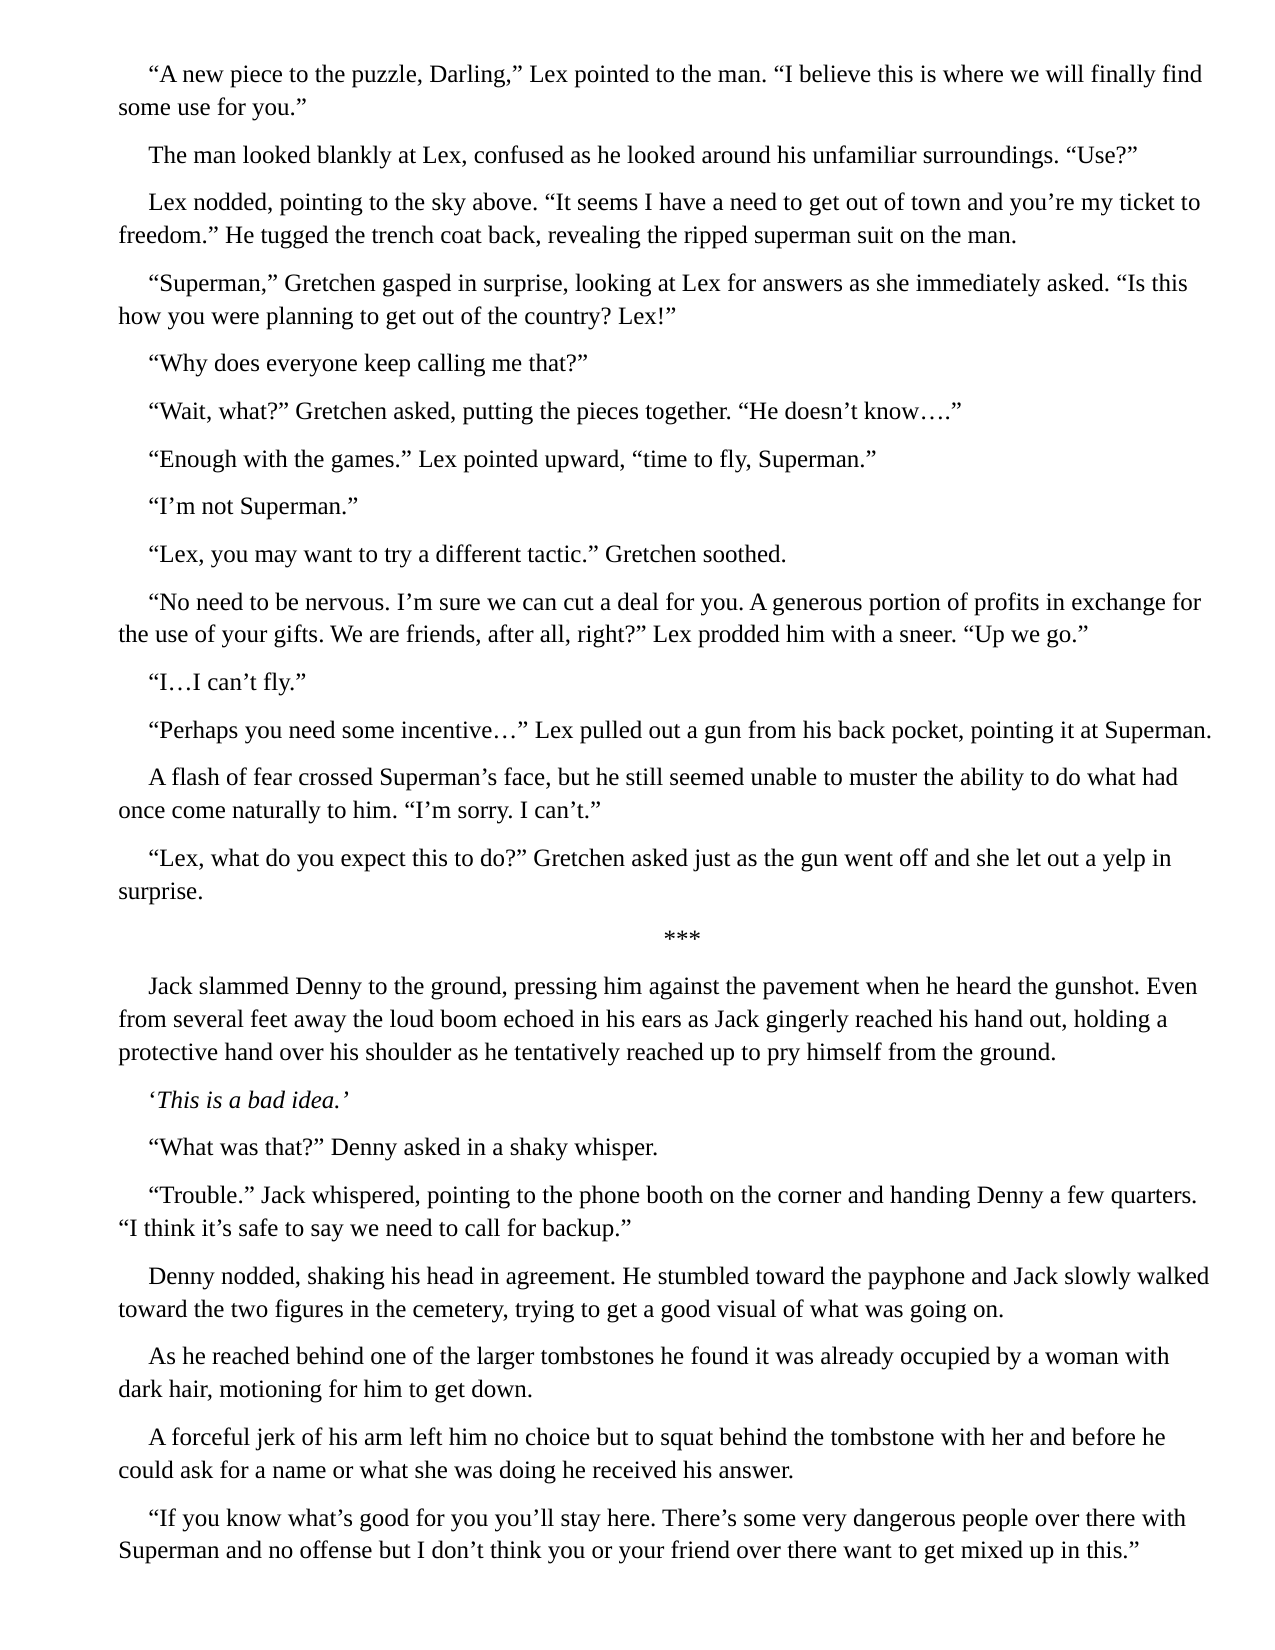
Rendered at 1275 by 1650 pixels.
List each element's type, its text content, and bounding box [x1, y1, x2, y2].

text “Lex, what do you expect this to do?” Gretchen asked just as the gun went off and she let out a yelp in surprise. [118, 843, 1216, 905]
text “Why does everyone keep calling me that?” [118, 348, 1216, 377]
text “Lex, you may want to try a different tactic.” Gretchen soothed. [118, 539, 1216, 568]
text “No need to be nervous. I’m sure we can cut a deal for you. A generous portion of profits in exchange for the use of your gifts. We are friends, after all, right?” Lex prodded him with a sneer. “Up we go.” [118, 587, 1216, 648]
text “If you know what’s good for you you’ll stay here. There’s some very dangerous people over there with Superman and no offense but I don’t think you or your friend over there want to get mixed up in this.” [118, 1503, 1216, 1564]
text As he reached behind one of the larger tombstones he found it was already occupied by a woman with dark hair, motioning for him to get down. [118, 1341, 1216, 1403]
text “I…I can’t fly.” [118, 667, 1216, 696]
text Lex nodded, pointing to the sky above. “It seems I have a need to get out of town and you’re my ticket to freedom.” He tugged the trench coat back, revealing the ripped superman suit on the man. [118, 187, 1216, 249]
text “A new piece to the puzzle, Darling,” Lex pointed to the man. “I believe this is where we will finally find some use for you.” [118, 59, 1216, 121]
text ‘This is a bad idea.’ [118, 1085, 1216, 1114]
text “I’m not Superman.” [118, 491, 1216, 520]
text *** [118, 924, 1216, 952]
text A forceful jerk of his arm left him no choice but to squat behind the tombstone with her and before he could ask for a name or what she was doing he received his answer. [118, 1422, 1216, 1484]
text Denny nodded, shaking his head in agreement. He stumbled toward the payphone and Jack slowly walked toward the two figures in the cemetery, trying to get a good visual of what was going on. [118, 1261, 1216, 1322]
text Jack slammed Denny to the ground, pressing him against the pavement when he heard the gunshot. Even from several feet away the loud boom echoed in his ears as Jack gingerly reached his hand out, holding a protective hand over his shoulder as he tentatively reached up to pry himself from the ground. [118, 971, 1216, 1066]
text The man looked blankly at Lex, confused as he looked around his unfamiliar surroundings. “Use?” [118, 140, 1216, 168]
text “Enough with the games.” Lex pointed upward, “time to fly, Superman.” [118, 444, 1216, 472]
text “Perhaps you need some incentive…” Lex pulled out a gun from his back pocket, pointing it at Superman. [118, 715, 1216, 743]
text “Superman,” Gretchen gasped in surprise, looking at Lex for answers as she immediately asked. “Is this how you were planning to get out of the country? Lex!” [118, 268, 1216, 330]
text “Wait, what?” Gretchen asked, putting the pieces together. “He doesn’t know….” [118, 396, 1216, 425]
text A flash of fear crossed Superman’s face, but he still seemed unable to muster the ability to do what had once come naturally to him. “I’m sorry. I can’t.” [118, 762, 1216, 824]
text “Trouble.” Jack whispered, pointing to the phone booth on the corner and handing Denny a few quarters. “I think it’s safe to say we need to call for backup.” [118, 1180, 1216, 1242]
text “What was that?” Denny asked in a shaky whisper. [118, 1132, 1216, 1161]
